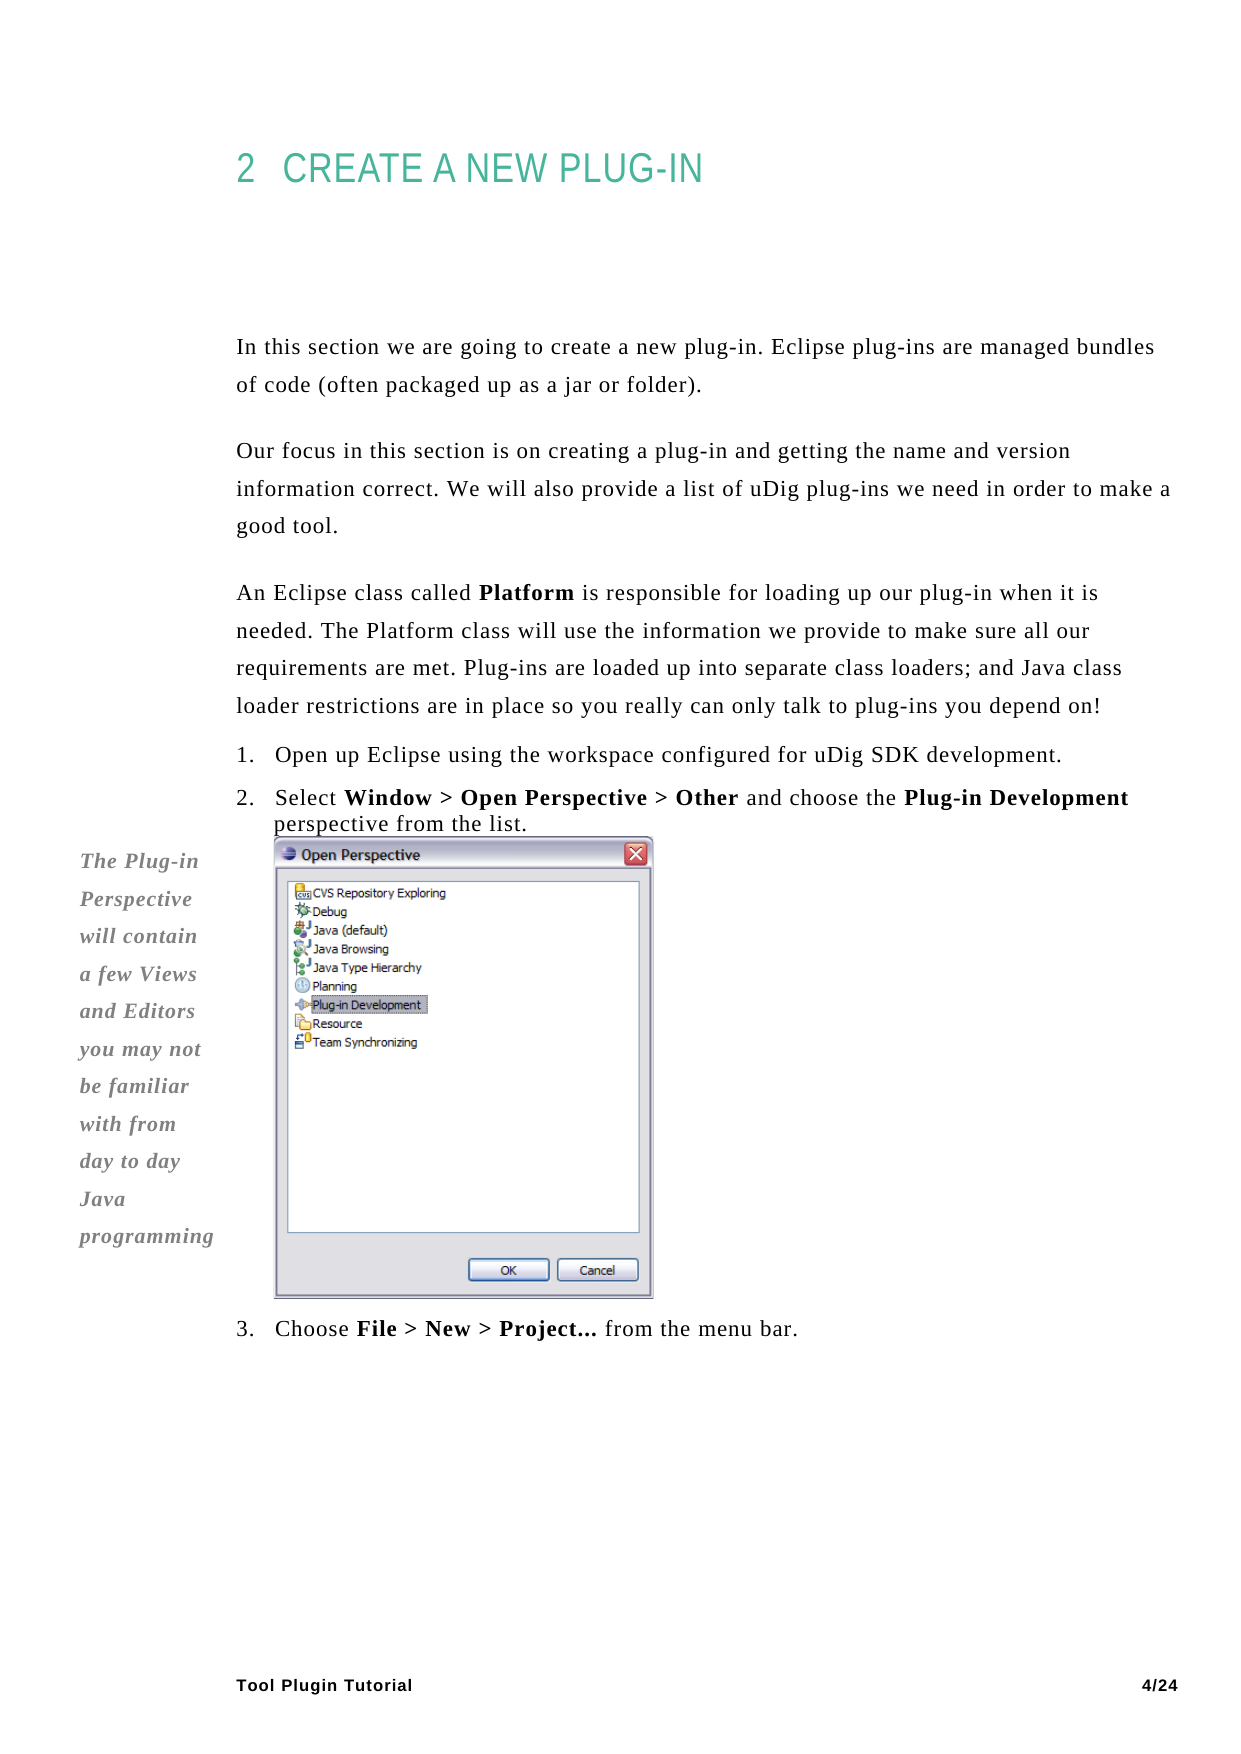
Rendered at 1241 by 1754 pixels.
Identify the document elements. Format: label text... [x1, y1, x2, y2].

text Our focus in this section is on creating a plug-in and getting the name and version information correct. We will also provide a list of uDig plug-ins we need in order to make a good tool. [236, 426, 1181, 539]
list The Plug-in Perspective will contain a few Views and Editors you may not be familiar with from day to day Java programming. [79, 836, 217, 1257]
text An Eclipse class called Platform is responsible for loading up our plug-in when it is needed. The Platform class will use the information we provide to make sure all our requirements are met. Plug-ins are loaded up into separate class loaders; and Java class loader restrictions are in place so you really can only talk to plug-ins you depend on! [236, 568, 1181, 718]
list Open up Eclipse using the workspace configured for uDig SDK development. [236, 741, 1181, 767]
list Select Window > Open Perspective > Other and choose the Plug-in Development perspective from the list. [236, 784, 1181, 842]
subtitle Create a New Plug-in [236, 143, 1181, 191]
list Choose File > New > Project... from the menu bar. [236, 1315, 1181, 1341]
picture [273, 836, 654, 1299]
text In this section we are going to create a new plug-in. Eclipse plug-ins are managed bundles of code (often packaged up as a jar or folder). [236, 322, 1181, 397]
